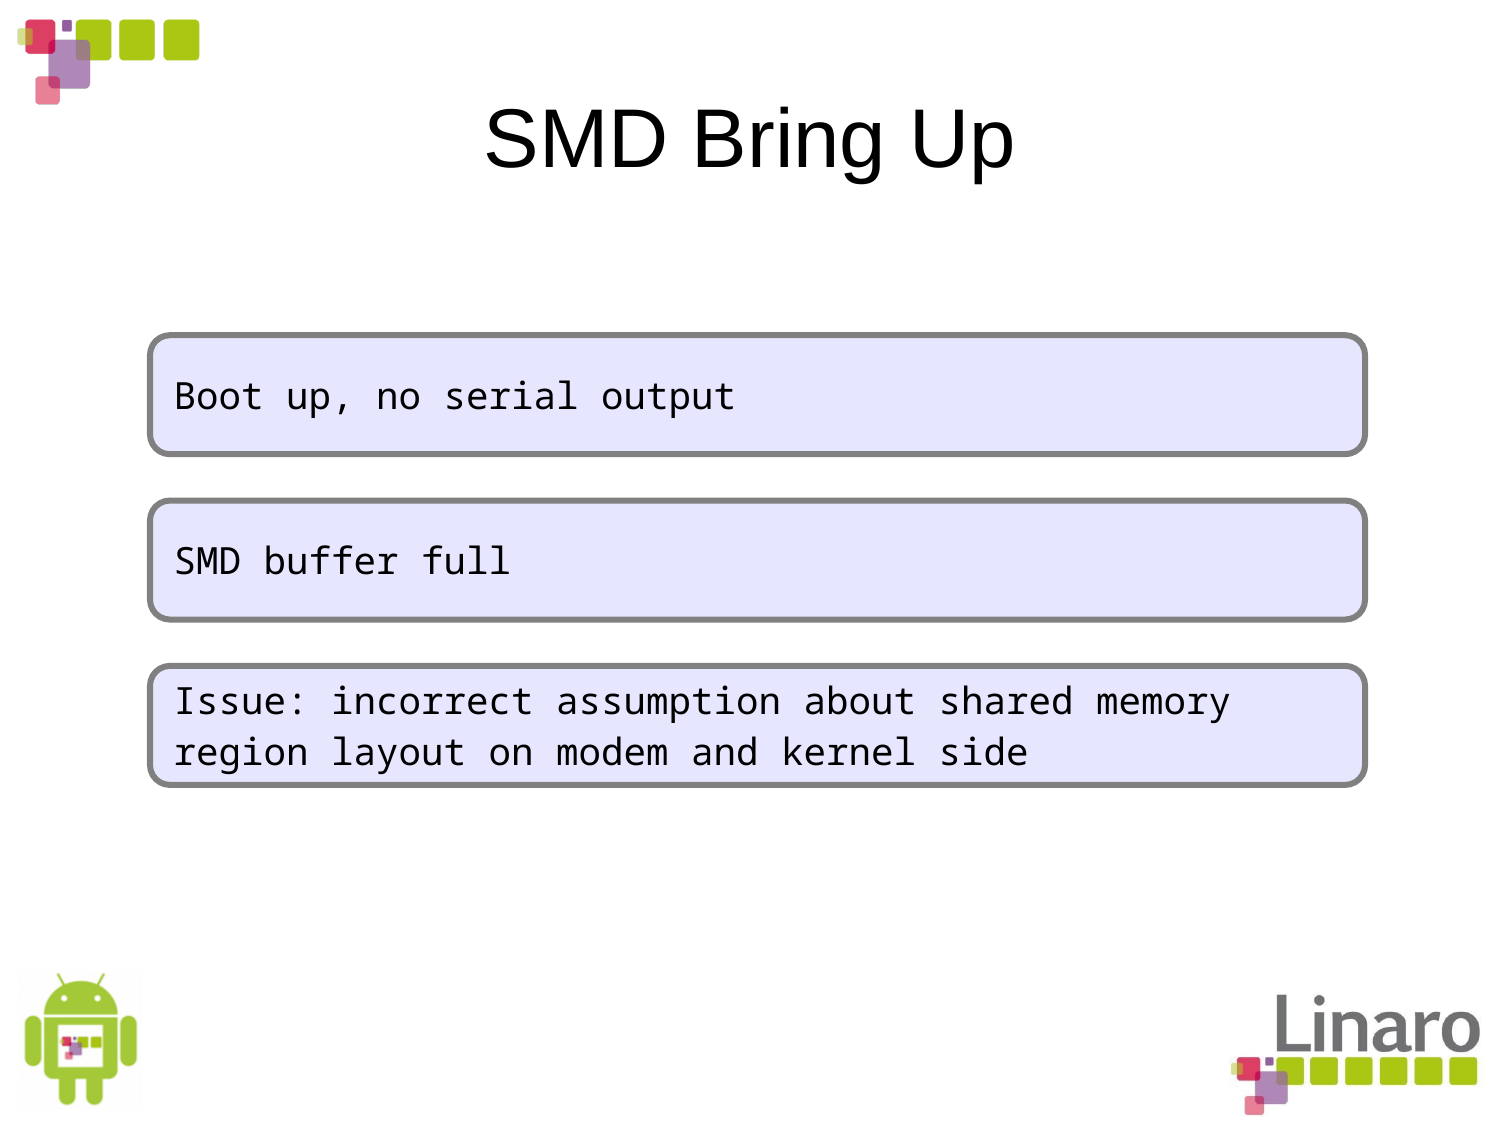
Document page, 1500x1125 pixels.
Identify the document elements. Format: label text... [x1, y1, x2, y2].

text_box Issue: incorrect assumption about shared memory region layout on modem and kernel side [150, 665, 1366, 785]
text_box SMD buffer full [150, 500, 1366, 620]
title SMD Bring Up [74, 44, 1425, 233]
list [74, 263, 1425, 916]
picture [16, 12, 205, 121]
picture [18, 971, 142, 1109]
picture [1219, 986, 1491, 1123]
text_box Boot up, no serial output [150, 335, 1366, 455]
